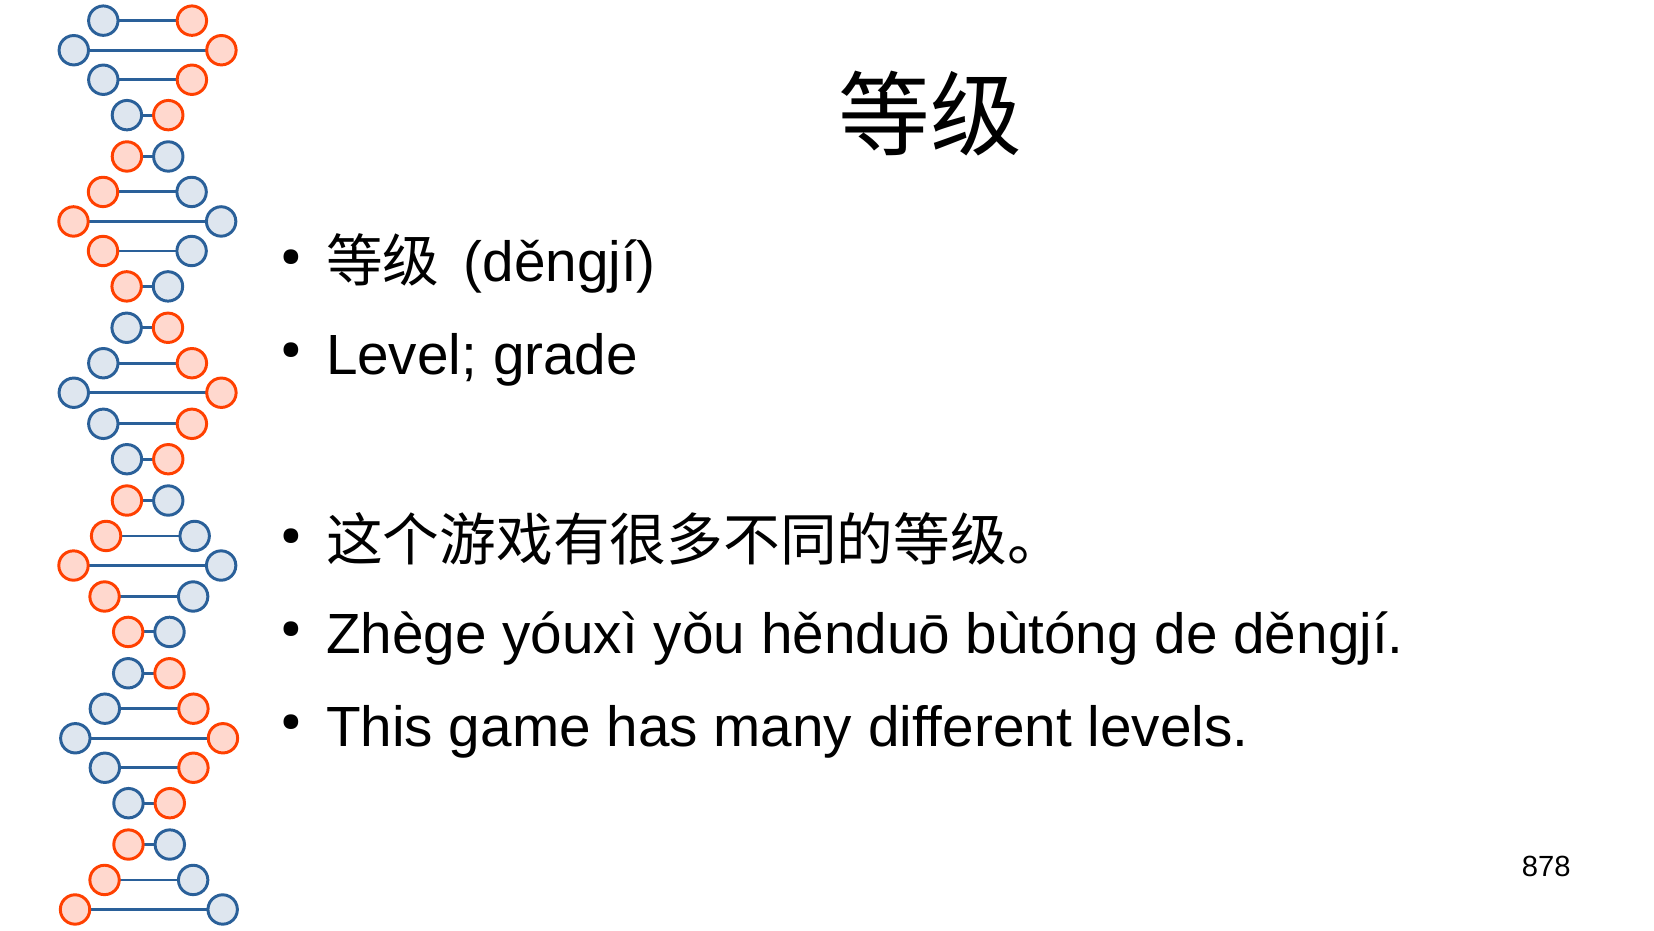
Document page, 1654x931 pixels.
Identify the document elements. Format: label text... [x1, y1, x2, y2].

title 等级 [265, 35, 1595, 189]
list 等级 (děngjí) Level; grade 这个游戏有很多不同的等级。 Zhège yóuxì yǒu hěnduō bùtóng de děngjí. This game has many different levels. [265, 224, 1595, 764]
